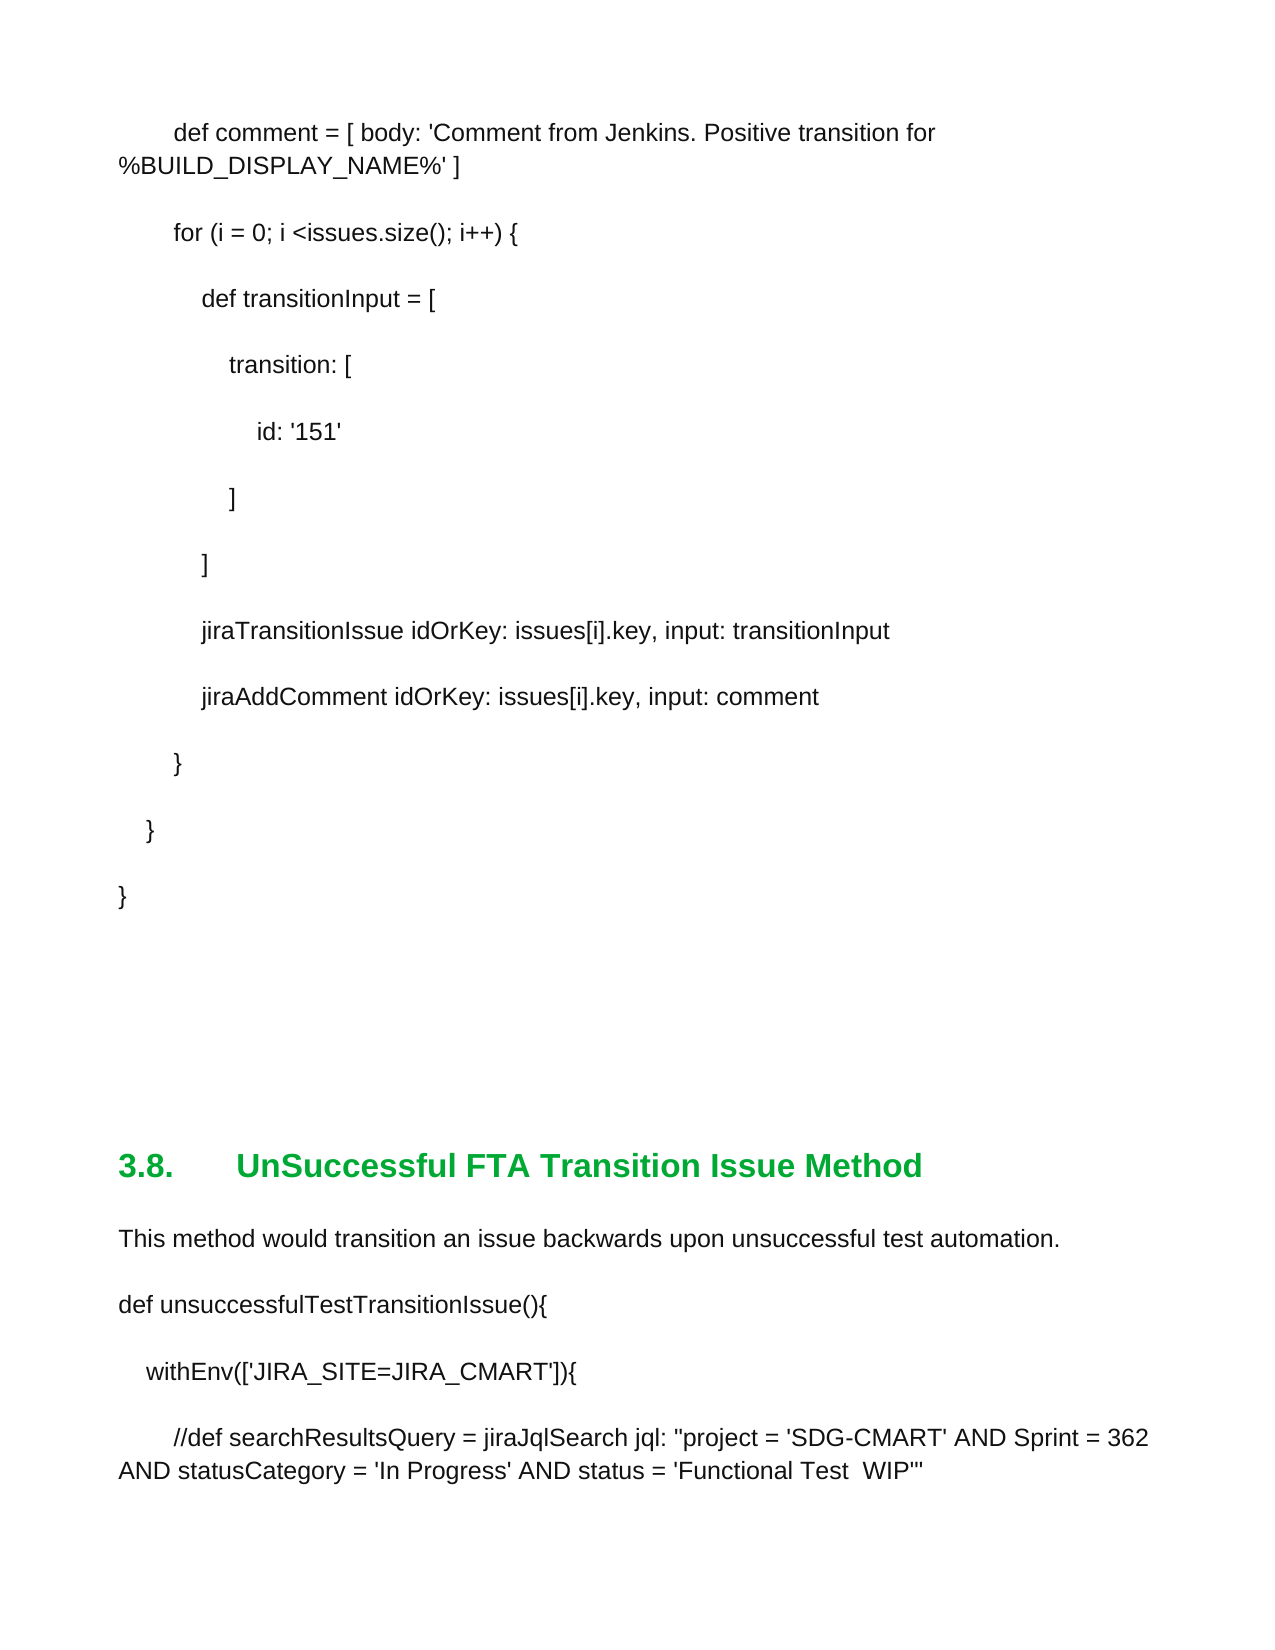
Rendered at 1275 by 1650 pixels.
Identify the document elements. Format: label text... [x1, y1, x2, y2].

text } [118, 815, 1157, 843]
text def comment = [ body: 'Comment from Jenkins. Positive transition for %BUILD_DISPLAY_NAME%' ] [118, 118, 1157, 180]
text transition: [ [118, 350, 1157, 379]
text jiraAddComment idOrKey: issues[i].key, input: comment [118, 682, 1157, 711]
text } [118, 748, 1157, 777]
text //def searchResultsQuery = jiraJqlSearch jql: "project = 'SDG-CMART' AND Sprint = 362 AND statusCategory = 'In Progress' AND status = 'Functional Test WIP'" [118, 1423, 1157, 1485]
text jiraTransitionIssue idOrKey: issues[i].key, input: transitionInput [118, 616, 1157, 644]
subtitle UnSuccessful FTA Transition Issue Method [118, 1146, 1157, 1185]
text def transitionInput = [ [118, 284, 1157, 313]
text id: '151' [118, 417, 1157, 445]
text for (i = 0; i <issues.size(); i++) { [118, 217, 1157, 246]
text withEnv(['JIRA_SITE=JIRA_CMART']){ [118, 1357, 1157, 1385]
text This method would transition an issue backwards upon unsuccessful test automation. [118, 1224, 1157, 1253]
text def unsuccessfulTestTransitionIssue(){ [118, 1290, 1157, 1319]
text } [118, 881, 1157, 910]
text ] [118, 549, 1157, 578]
text ] [118, 483, 1157, 512]
